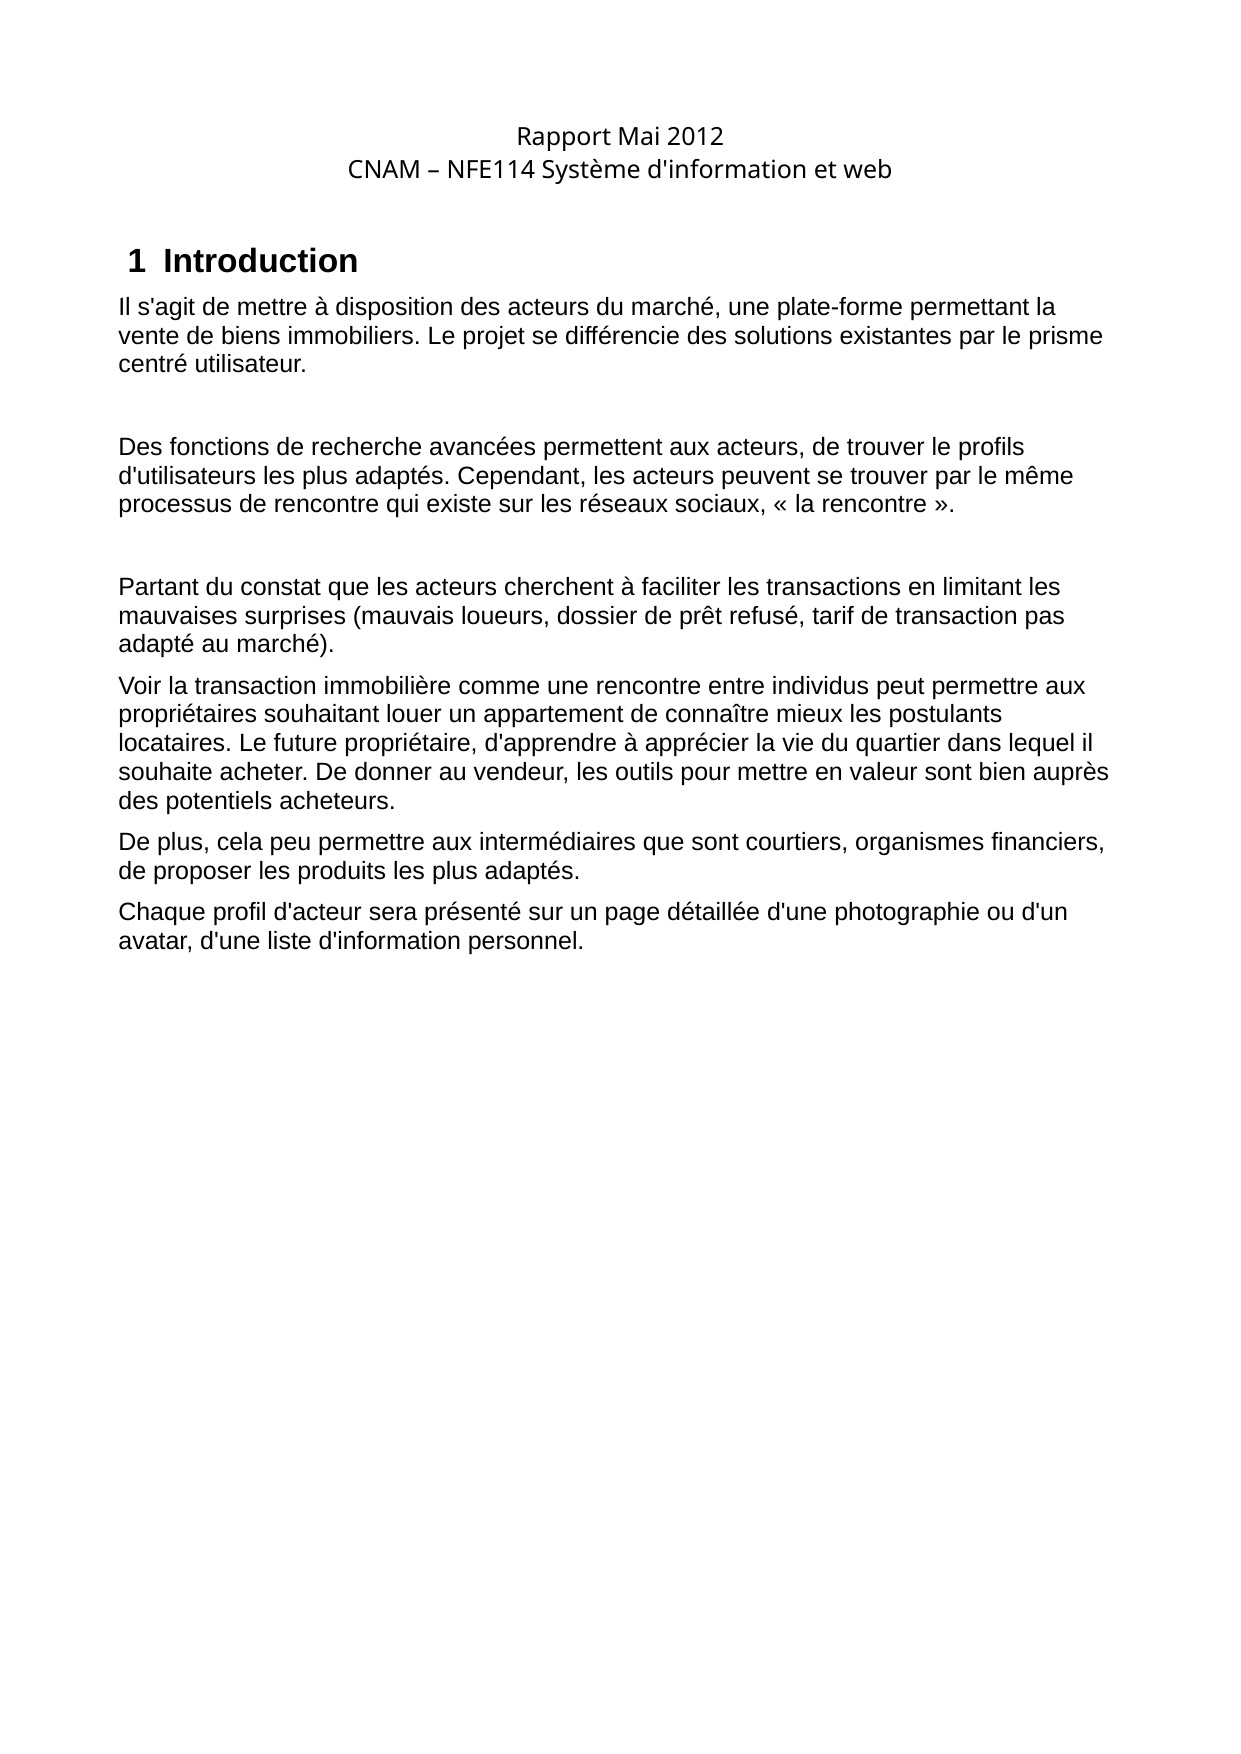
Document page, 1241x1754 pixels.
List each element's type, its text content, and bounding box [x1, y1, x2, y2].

text Chaque profil d'acteur sera présenté sur un page détaillée d'une photographie ou d'un avatar, d'une liste d'information personnel. [118, 897, 1122, 954]
text Voir la transaction immobilière comme une rencontre entre individus peut permettre aux propriétaires souhaitant louer un appartement de connaître mieux les postulants locataires. Le future propriétaire, d'apprendre à apprécier la vie du quartier dans lequel il souhaite acheter. De donner au vendeur, les outils pour mettre en valeur sont bien auprès des potentiels acheteurs. [118, 671, 1122, 814]
text Partant du constat que les acteurs cherchent à faciliter les transactions en limitant les mauvaises surprises (mauvais loueurs, dossier de prêt refusé, tarif de transaction pas adapté au marché). [118, 572, 1122, 658]
text De plus, cela peu permettre aux intermédiaires que sont courtiers, organismes financiers, de proposer les produits les plus adaptés. [118, 827, 1122, 884]
subtitle Introduction [118, 241, 1122, 279]
text Il s'agit de mettre à disposition des acteurs du marché, une plate-forme permettant la vente de biens immobiliers. Le projet se différencie des solutions existantes par le prisme centré utilisateur. [118, 292, 1122, 378]
text Des fonctions de recherche avancées permettent aux acteurs, de trouver le profils d'utilisateurs les plus adaptés. Cependant, les acteurs peuvent se trouver par le même processus de rencontre qui existe sur les réseaux sociaux, « la rencontre ». [118, 432, 1122, 518]
